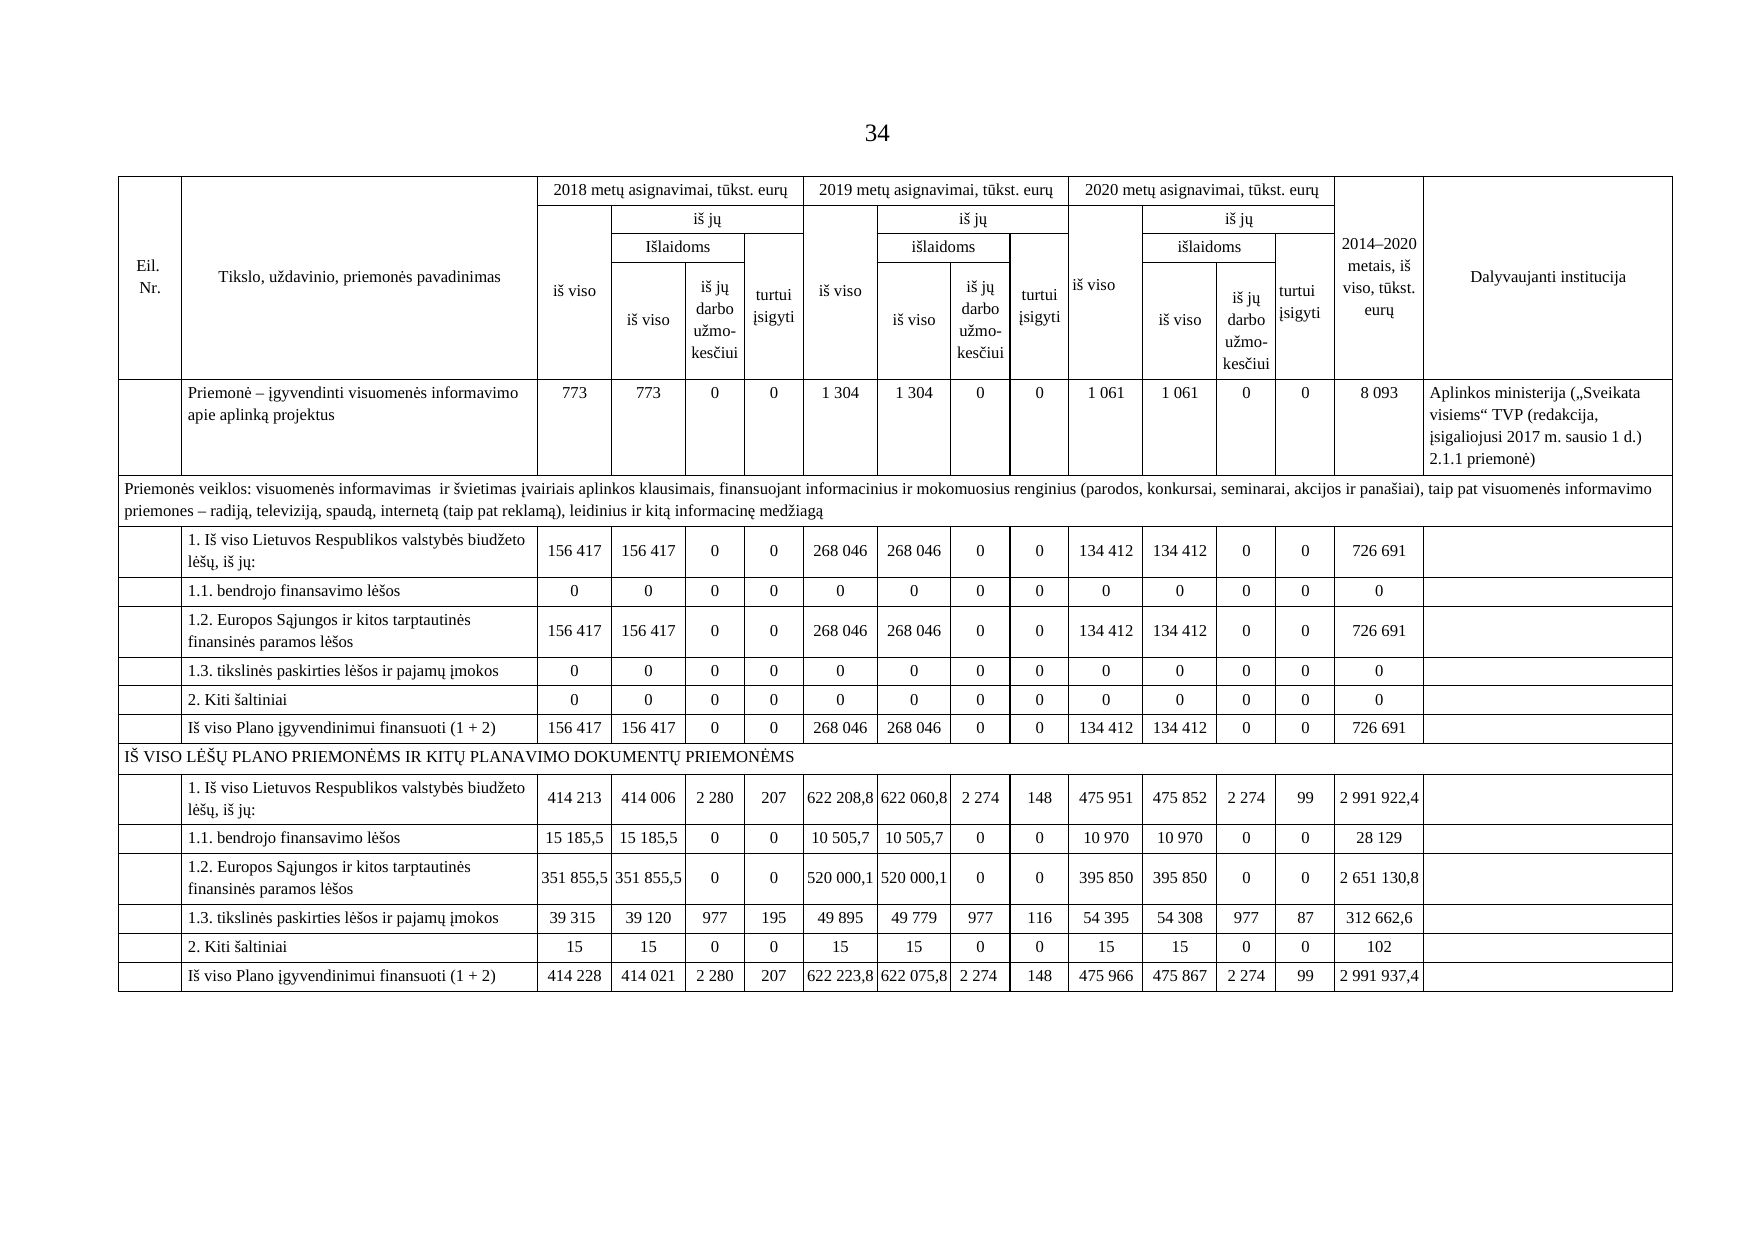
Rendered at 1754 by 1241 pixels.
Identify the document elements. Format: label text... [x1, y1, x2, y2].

table_cell 0 [686, 934, 744, 962]
table_cell [119, 934, 181, 962]
table_cell 134 412 [1069, 607, 1142, 657]
table_cell 0 [1276, 380, 1334, 475]
table_cell 414 006 [612, 775, 685, 824]
table_cell 977 [686, 905, 744, 933]
table_cell 8 093 [1335, 380, 1423, 475]
table_cell 0 [1276, 527, 1334, 577]
table_cell 0 [951, 934, 1009, 962]
table_cell 414 213 [538, 775, 611, 824]
table_cell iš viso [804, 206, 877, 379]
table_cell [1424, 686, 1672, 714]
table_cell 10 970 [1069, 825, 1142, 853]
table_cell 1 061 [1143, 380, 1216, 475]
table_cell 395 850 [1069, 854, 1142, 904]
table_cell 134 412 [1143, 715, 1216, 743]
table_cell 1 061 [1069, 380, 1142, 475]
table_cell iš jų darbo užmo-kesčiui [951, 263, 1009, 379]
table_cell 156 417 [612, 715, 685, 743]
table_cell 0 [1011, 578, 1068, 606]
table_cell iš viso [1143, 263, 1216, 379]
table_cell 0 [1217, 715, 1275, 743]
table_cell 0 [804, 658, 877, 685]
table_cell 475 852 [1143, 775, 1216, 824]
table_cell 0 [1217, 686, 1275, 714]
table_cell 87 [1276, 905, 1334, 933]
table_cell 1.1. bendrojo finansavimo lėšos [182, 825, 537, 853]
table_cell 0 [1069, 578, 1142, 606]
table_cell 102 [1335, 934, 1423, 962]
table_cell [119, 775, 181, 824]
table_cell 134 412 [1069, 527, 1142, 577]
table_cell 49 895 [804, 905, 877, 933]
table_cell 2 280 [686, 963, 744, 991]
table_cell 1. Iš viso Lietuvos Respublikos valstybės biudžeto lėšų, iš jų: [182, 775, 537, 824]
table_cell 134 412 [1069, 715, 1142, 743]
table_cell 207 [745, 775, 803, 824]
table_cell 0 [538, 578, 611, 606]
table_cell 195 [745, 905, 803, 933]
table_cell 0 [1276, 825, 1334, 853]
table_cell 977 [951, 905, 1009, 933]
table_cell iš viso [878, 263, 950, 379]
table_cell [1424, 578, 1672, 606]
table_cell 148 [1011, 775, 1068, 824]
table_cell 0 [1217, 934, 1275, 962]
table_cell 726 691 [1335, 527, 1423, 577]
table_cell 0 [612, 658, 685, 685]
table_cell išlaidoms [1143, 234, 1275, 262]
table_cell [119, 963, 181, 991]
table_cell 0 [745, 934, 803, 962]
table_cell 15 185,5 [612, 825, 685, 853]
table_cell [119, 905, 181, 933]
table_cell [119, 607, 181, 657]
table_cell 0 [686, 578, 744, 606]
table_cell [1424, 715, 1672, 743]
table_cell [1424, 854, 1672, 904]
table_cell 475 966 [1069, 963, 1142, 991]
table_cell 0 [1276, 934, 1334, 962]
table_cell 0 [1217, 578, 1275, 606]
table_cell iš viso [1069, 206, 1142, 379]
table_cell 0 [1011, 658, 1068, 685]
table_cell 0 [804, 578, 877, 606]
table_cell 0 [1011, 825, 1068, 853]
table_cell 1 304 [804, 380, 877, 475]
table_cell 15 [804, 934, 877, 962]
table_cell 351 855,5 [538, 854, 611, 904]
table_cell 0 [1011, 715, 1068, 743]
table_cell Aplinkos ministerija („Sveikata visiems“ TVP (redakcija, įsigaliojusi 2017 m. sausio 1 d.) 2.1.1 priemonė) [1424, 380, 1672, 475]
table_cell IŠ VISO LĖŠŲ PLANO PRIEMONĖMS IR KITŲ PLANAVIMO DOKUMENTŲ PRIEMONĖMS [119, 744, 1672, 773]
table_cell 268 046 [804, 607, 877, 657]
table_cell 15 [612, 934, 685, 962]
table_cell 134 412 [1143, 527, 1216, 577]
table_cell iš jų [878, 206, 1068, 233]
table_cell 54 395 [1069, 905, 1142, 933]
table_cell Iš viso Plano įgyvendinimui finansuoti (1 + 2) [182, 715, 537, 743]
table_cell 268 046 [804, 527, 877, 577]
table_cell 0 [745, 825, 803, 853]
table_cell iš viso [612, 263, 685, 379]
table_cell 156 417 [612, 607, 685, 657]
table_cell [1424, 527, 1672, 577]
table_cell 0 [1143, 686, 1216, 714]
table_cell 475 867 [1143, 963, 1216, 991]
table_cell 0 [612, 578, 685, 606]
table_cell 395 850 [1143, 854, 1216, 904]
table_cell 54 308 [1143, 905, 1216, 933]
table_cell 0 [745, 686, 803, 714]
table_cell 475 951 [1069, 775, 1142, 824]
table_cell 15 [1143, 934, 1216, 962]
table_cell 39 315 [538, 905, 611, 933]
table_cell 268 046 [878, 715, 950, 743]
table_cell 15 [538, 934, 611, 962]
table_cell 0 [951, 854, 1009, 904]
table_cell [119, 658, 181, 685]
table_cell 156 417 [538, 715, 611, 743]
table_cell [119, 380, 181, 475]
table_cell 0 [1335, 686, 1423, 714]
table_cell 10 970 [1143, 825, 1216, 853]
table_cell Priemonė – įgyvendinti visuomenės informavimo apie aplinką projektus [182, 380, 537, 475]
table_cell 0 [1217, 854, 1275, 904]
table_cell 0 [1011, 380, 1068, 475]
table_cell 268 046 [878, 527, 950, 577]
table_cell 156 417 [538, 607, 611, 657]
table_cell 0 [686, 527, 744, 577]
table_cell 2. Kiti šaltiniai [182, 934, 537, 962]
table_cell 0 [745, 715, 803, 743]
table_cell iš jų darbo užmo-kesčiui [1217, 263, 1275, 379]
table_cell 1.3. tikslinės paskirties lėšos ir pajamų įmokos [182, 658, 537, 685]
table_cell 0 [686, 825, 744, 853]
table_cell 773 [612, 380, 685, 475]
table_cell 2 280 [686, 775, 744, 824]
table_cell 622 223,8 [804, 963, 877, 991]
table_cell 0 [538, 658, 611, 685]
table_cell [119, 854, 181, 904]
table_cell 10 505,7 [878, 825, 950, 853]
table_cell 977 [1217, 905, 1275, 933]
table_cell [119, 715, 181, 743]
table_cell 0 [951, 527, 1009, 577]
table_header 2020 metų asignavimai, tūkst. eurų [1069, 177, 1334, 204]
table_cell 726 691 [1335, 715, 1423, 743]
table_header 2018 metų asignavimai, tūkst. eurų [538, 177, 803, 204]
table_cell 726 691 [1335, 607, 1423, 657]
table_cell 0 [745, 578, 803, 606]
table_cell 0 [1217, 527, 1275, 577]
table_cell 2 991 922,4 [1335, 775, 1423, 824]
table_cell 0 [1217, 825, 1275, 853]
table_cell turtui įsigyti [1011, 234, 1068, 379]
table_cell 156 417 [538, 527, 611, 577]
table_cell [1424, 607, 1672, 657]
table_cell 414 228 [538, 963, 611, 991]
table_cell 0 [878, 578, 950, 606]
table_cell 10 505,7 [804, 825, 877, 853]
table_cell 0 [1276, 578, 1334, 606]
table_cell iš jų [1143, 206, 1334, 233]
table_cell 773 [538, 380, 611, 475]
table_cell 0 [686, 658, 744, 685]
table_cell 2. Kiti šaltiniai [182, 686, 537, 714]
table_cell 622 060,8 [878, 775, 950, 824]
table_cell 2 651 130,8 [1335, 854, 1423, 904]
table_cell 0 [1011, 527, 1068, 577]
table_cell 0 [686, 715, 744, 743]
table_header Dalyvaujanti institucija [1424, 177, 1672, 379]
table_header 2014–2020 metais, iš viso, tūkst. eurų [1335, 177, 1423, 379]
table_cell 0 [1276, 854, 1334, 904]
table_cell 0 [1069, 686, 1142, 714]
table_cell 0 [686, 854, 744, 904]
table_cell 49 779 [878, 905, 950, 933]
table_cell [1424, 905, 1672, 933]
table_cell 351 855,5 [612, 854, 685, 904]
table_cell [119, 527, 181, 577]
table_cell [1424, 934, 1672, 962]
table_cell 2 274 [951, 963, 1009, 991]
table_cell 0 [951, 715, 1009, 743]
table_cell 39 120 [612, 905, 685, 933]
table_cell 0 [686, 686, 744, 714]
table_cell [1424, 658, 1672, 685]
table_cell 28 129 [1335, 825, 1423, 853]
table_cell turtui įsigyti [745, 234, 803, 379]
table_cell 1.1. bendrojo finansavimo lėšos [182, 578, 537, 606]
table_cell 0 [1011, 854, 1068, 904]
table_cell 116 [1011, 905, 1068, 933]
table_cell 99 [1276, 963, 1334, 991]
table_cell 15 [1069, 934, 1142, 962]
table_cell 414 021 [612, 963, 685, 991]
table_cell 0 [1143, 578, 1216, 606]
table_cell 0 [1011, 686, 1068, 714]
table_cell [119, 825, 181, 853]
table_cell 1.2. Europos Sąjungos ir kitos tarptautinės finansinės paramos lėšos [182, 607, 537, 657]
table_cell 0 [1276, 607, 1334, 657]
table_cell 1.3. tikslinės paskirties lėšos ir pajamų įmokos [182, 905, 537, 933]
table_cell [1424, 775, 1672, 824]
table_cell 0 [745, 607, 803, 657]
table_cell 2 274 [951, 775, 1009, 824]
table_cell 0 [804, 686, 877, 714]
table_cell 0 [745, 854, 803, 904]
table_cell 520 000,1 [878, 854, 950, 904]
table_cell iš viso [538, 206, 611, 379]
table_cell 0 [1335, 578, 1423, 606]
table_cell 0 [1011, 607, 1068, 657]
table_cell 0 [686, 380, 744, 475]
table_cell 0 [612, 686, 685, 714]
table_cell 0 [951, 825, 1009, 853]
table_cell Išlaidoms [612, 234, 744, 262]
table_cell 0 [1143, 658, 1216, 685]
table_cell 0 [538, 686, 611, 714]
table_cell 0 [1011, 934, 1068, 962]
table_cell 99 [1276, 775, 1334, 824]
table_cell išlaidoms [878, 234, 1009, 262]
table_cell [119, 686, 181, 714]
table_cell 0 [686, 607, 744, 657]
table_cell 156 417 [612, 527, 685, 577]
table_cell 0 [1276, 686, 1334, 714]
table_cell 15 [878, 934, 950, 962]
table_cell 0 [1276, 715, 1334, 743]
table_cell 0 [1069, 658, 1142, 685]
table_cell 0 [1217, 380, 1275, 475]
table_cell 312 662,6 [1335, 905, 1423, 933]
table_cell 622 075,8 [878, 963, 950, 991]
table_cell 1.2. Europos Sąjungos ir kitos tarptautinės finansinės paramos lėšos [182, 854, 537, 904]
table_cell 207 [745, 963, 803, 991]
table_cell 268 046 [804, 715, 877, 743]
table_cell 15 185,5 [538, 825, 611, 853]
table_cell 0 [951, 658, 1009, 685]
table_cell Priemonės veiklos: visuomenės informavimas ir švietimas įvairiais aplinkos klausimais, finansuojant informacinius ir mokomuosius renginius (parodos, konkursai, seminarai, akcijos ir panašiai), taip pat visuomenės informavimo priemones – radiją, televiziją, spaudą, internetą (taip pat reklamą), leidinius ir kitą informacinę medžiagą [119, 476, 1672, 526]
table_cell 520 000,1 [804, 854, 877, 904]
table_cell 622 208,8 [804, 775, 877, 824]
table_header Tikslo, uždavinio, priemonės pavadinimas [182, 177, 537, 379]
table_cell [1424, 825, 1672, 853]
table_cell Iš viso Plano įgyvendinimui finansuoti (1 + 2) [182, 963, 537, 991]
table_cell turtui įsigyti [1276, 234, 1334, 379]
table_header Eil. Nr. [119, 177, 181, 379]
table_cell 268 046 [878, 607, 950, 657]
table_cell iš jų [612, 206, 803, 233]
table_cell 1. Iš viso Lietuvos Respublikos valstybės biudžeto lėšų, iš jų: [182, 527, 537, 577]
table_cell 0 [745, 658, 803, 685]
table_cell 0 [951, 578, 1009, 606]
table_cell 148 [1011, 963, 1068, 991]
table_cell 0 [951, 686, 1009, 714]
table_cell 2 991 937,4 [1335, 963, 1423, 991]
table_cell 0 [745, 527, 803, 577]
table_cell 134 412 [1143, 607, 1216, 657]
table_header 2019 metų asignavimai, tūkst. eurų [804, 177, 1068, 204]
table_cell 1 304 [878, 380, 950, 475]
table_cell 0 [951, 607, 1009, 657]
table_cell [119, 578, 181, 606]
table_cell 0 [878, 658, 950, 685]
table_cell 0 [1276, 658, 1334, 685]
table_cell 0 [1217, 607, 1275, 657]
table_cell [1424, 963, 1672, 991]
table_cell 0 [878, 686, 950, 714]
table_cell 0 [951, 380, 1009, 475]
table_cell 2 274 [1217, 963, 1275, 991]
table_cell 0 [1335, 658, 1423, 685]
table_cell 0 [745, 380, 803, 475]
table_cell 2 274 [1217, 775, 1275, 824]
table_cell 0 [1217, 658, 1275, 685]
table_cell iš jų darbo užmo-kesčiui [686, 263, 744, 379]
